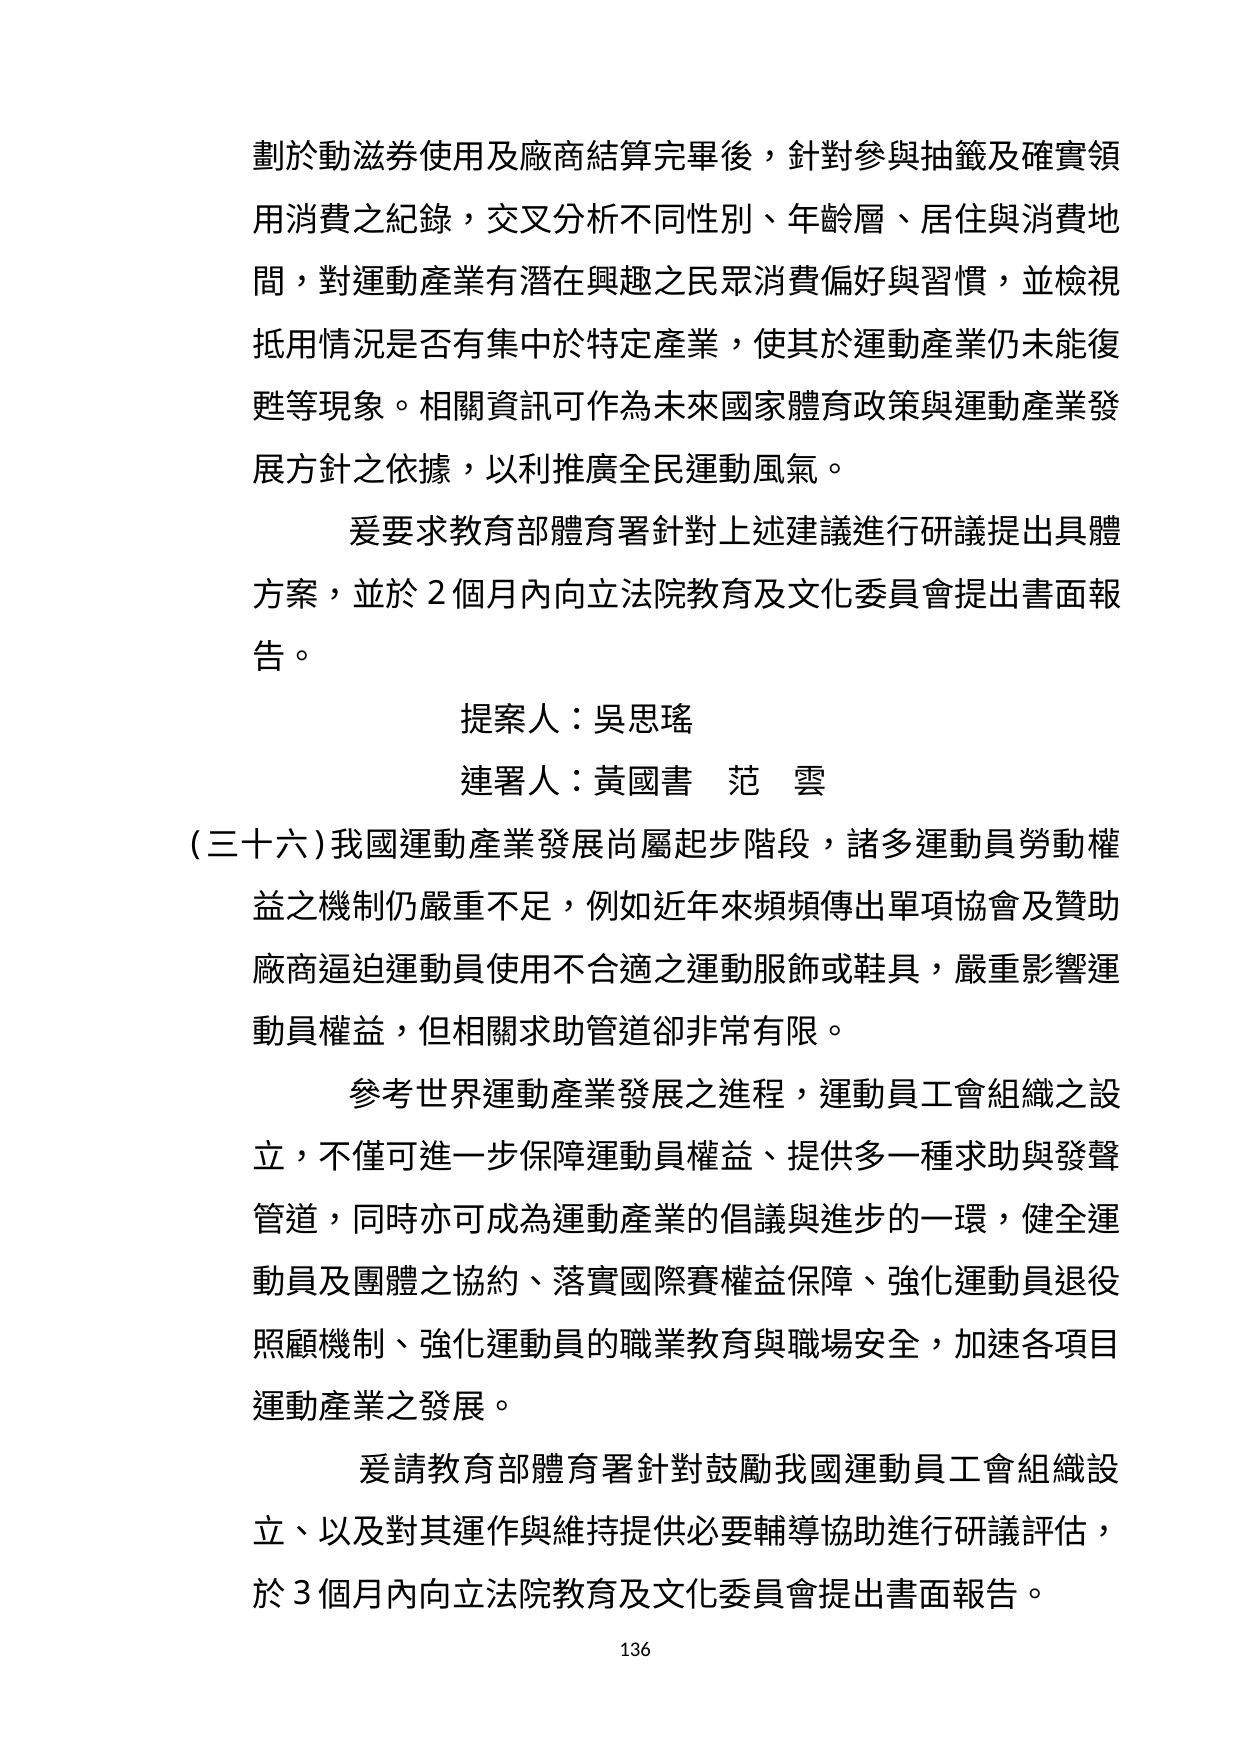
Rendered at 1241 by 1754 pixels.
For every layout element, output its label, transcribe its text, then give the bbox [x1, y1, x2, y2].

text 提案人：吳思瑤 [460, 675, 1122, 737]
text 爰請教育部體育署針對鼓勵我國運動員工會組織設立、以及對其運作與維持提供必要輔導協助進行研議評估，於3個月內向立法院教育及文化委員會提出書面報告。 [185, 1425, 1122, 1612]
text 參考世界運動產業發展之進程，運動員工會組織之設立，不僅可進一步保障運動員權益、提供多一種求助與發聲管道，同時亦可成為運動產業的倡議與進步的一環，健全運動員及團體之協約、落實國際賽權益保障、強化運動員退役照顧機制、強化運動員的職業教育與職場安全，加速各項目運動產業之發展。 [185, 1050, 1122, 1425]
text 劃於動滋券使用及廠商結算完畢後，針對參與抽籤及確實領用消費之紀錄，交叉分析不同性別、年齡層、居住與消費地間，對運動產業有潛在興趣之民眾消費偏好與習慣，並檢視抵用情況是否有集中於特定產業，使其於運動產業仍未能復甦等現象。相關資訊可作為未來國家體育政策與運動產業發展方針之依據，以利推廣全民運動風氣。 [185, 112, 1122, 487]
text (三十六)我國運動產業發展尚屬起步階段，諸多運動員勞動權益之機制仍嚴重不足，例如近年來頻頻傳出單項協會及贊助廠商逼迫運動員使用不合適之運動服飾或鞋具，嚴重影響運動員權益，但相關求助管道卻非常有限。 [185, 800, 1122, 1050]
text 連署人：黃國書 范 雲 [460, 737, 1122, 800]
text 爰要求教育部體育署針對上述建議進行研議提出具體方案，並於2個月內向立法院教育及文化委員會提出書面報告。 [185, 487, 1122, 675]
